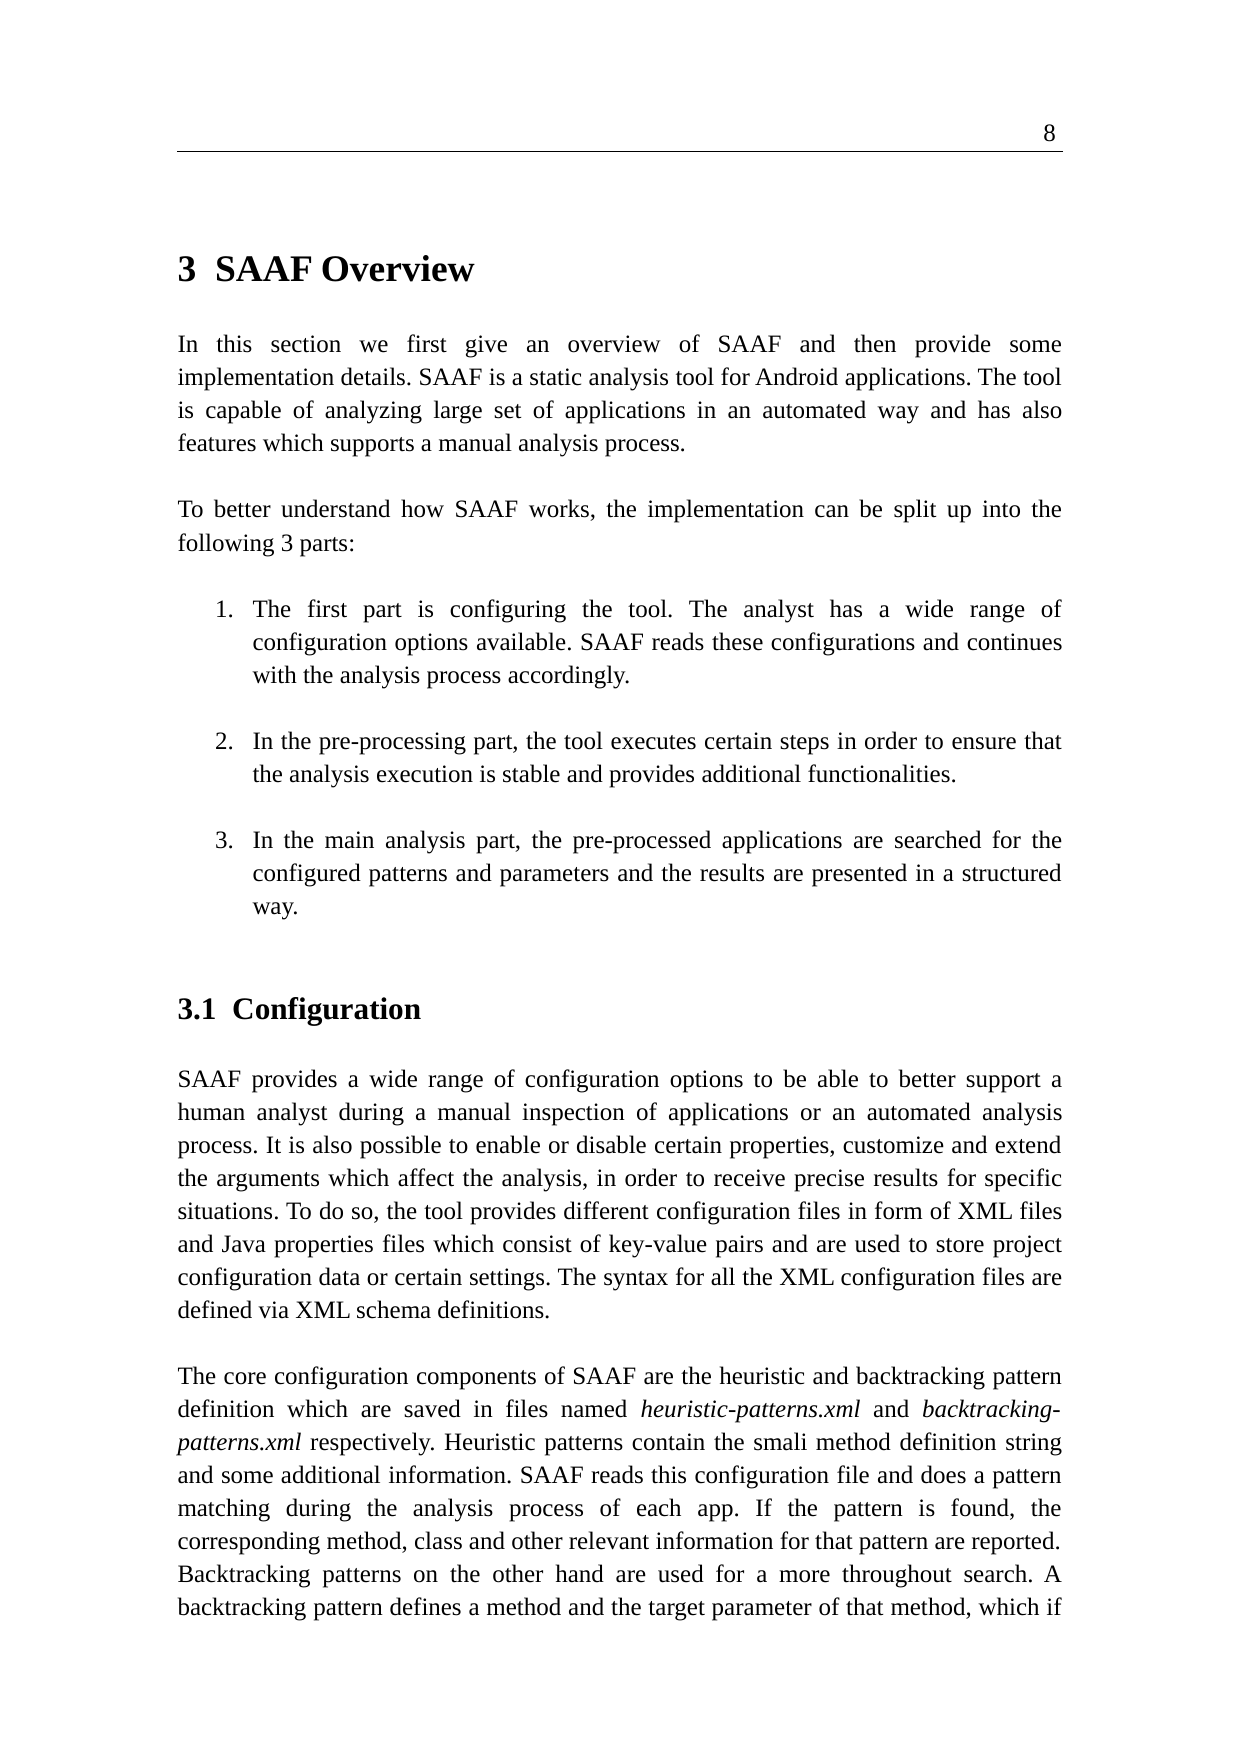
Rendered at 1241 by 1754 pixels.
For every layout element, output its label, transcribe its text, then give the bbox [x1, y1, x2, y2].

text To better understand how SAAF works, the implementation can be split up into the following 3 parts: [177, 494, 1063, 556]
text 3.1 Configuration [177, 990, 1063, 1026]
text 3 SAAF Overview [177, 247, 1063, 290]
list The first part is configuring the tool. The analyst has a wide range of configuration options available. SAAF reads these configurations and continues with the analysis process accordingly. [215, 594, 1063, 688]
list In the pre-processing part, the tool executes certain steps in order to ensure that the analysis execution is stable and provides additional functionalities. [215, 726, 1063, 787]
text In this section we first give an overview of SAAF and then provide some implementation details. SAAF is a static analysis tool for Android applications. The tool is capable of analyzing large set of applications in an automated way and has also features which supports a manual analysis process. [177, 329, 1063, 457]
text SAAF provides a wide range of configuration options to be able to better support a human analyst during a manual inspection of applications or an automated analysis process. It is also possible to enable or disable certain properties, customize and extend the arguments which affect the analysis, in order to receive precise results for specific situations. To do so, the tool provides different configuration files in form of XML files and Java properties files which consist of key-value pairs and are used to store project configuration data or certain settings. The syntax for all the XML configuration files are defined via XML schema definitions. [177, 1064, 1063, 1324]
list In the main analysis part, the pre-processed applications are searched for the configured patterns and parameters and the results are presented in a structured way. [215, 825, 1063, 919]
text The core configuration components of SAAF are the heuristic and backtracking pattern definition which are saved in files named heuristic-patterns.xml and backtracking-patterns.xml respectively. Heuristic patterns contain the smali method definition string and some additional information. SAAF reads this configuration file and does a pattern matching during the analysis process of each app. If the pattern is found, the corresponding method, class and other relevant information for that pattern are reported. [177, 1361, 1063, 1555]
text Backtracking patterns on the other hand are used for a more throughout search. A backtracking pattern defines a method and the target parameter of that method, which if [177, 1559, 1063, 1621]
